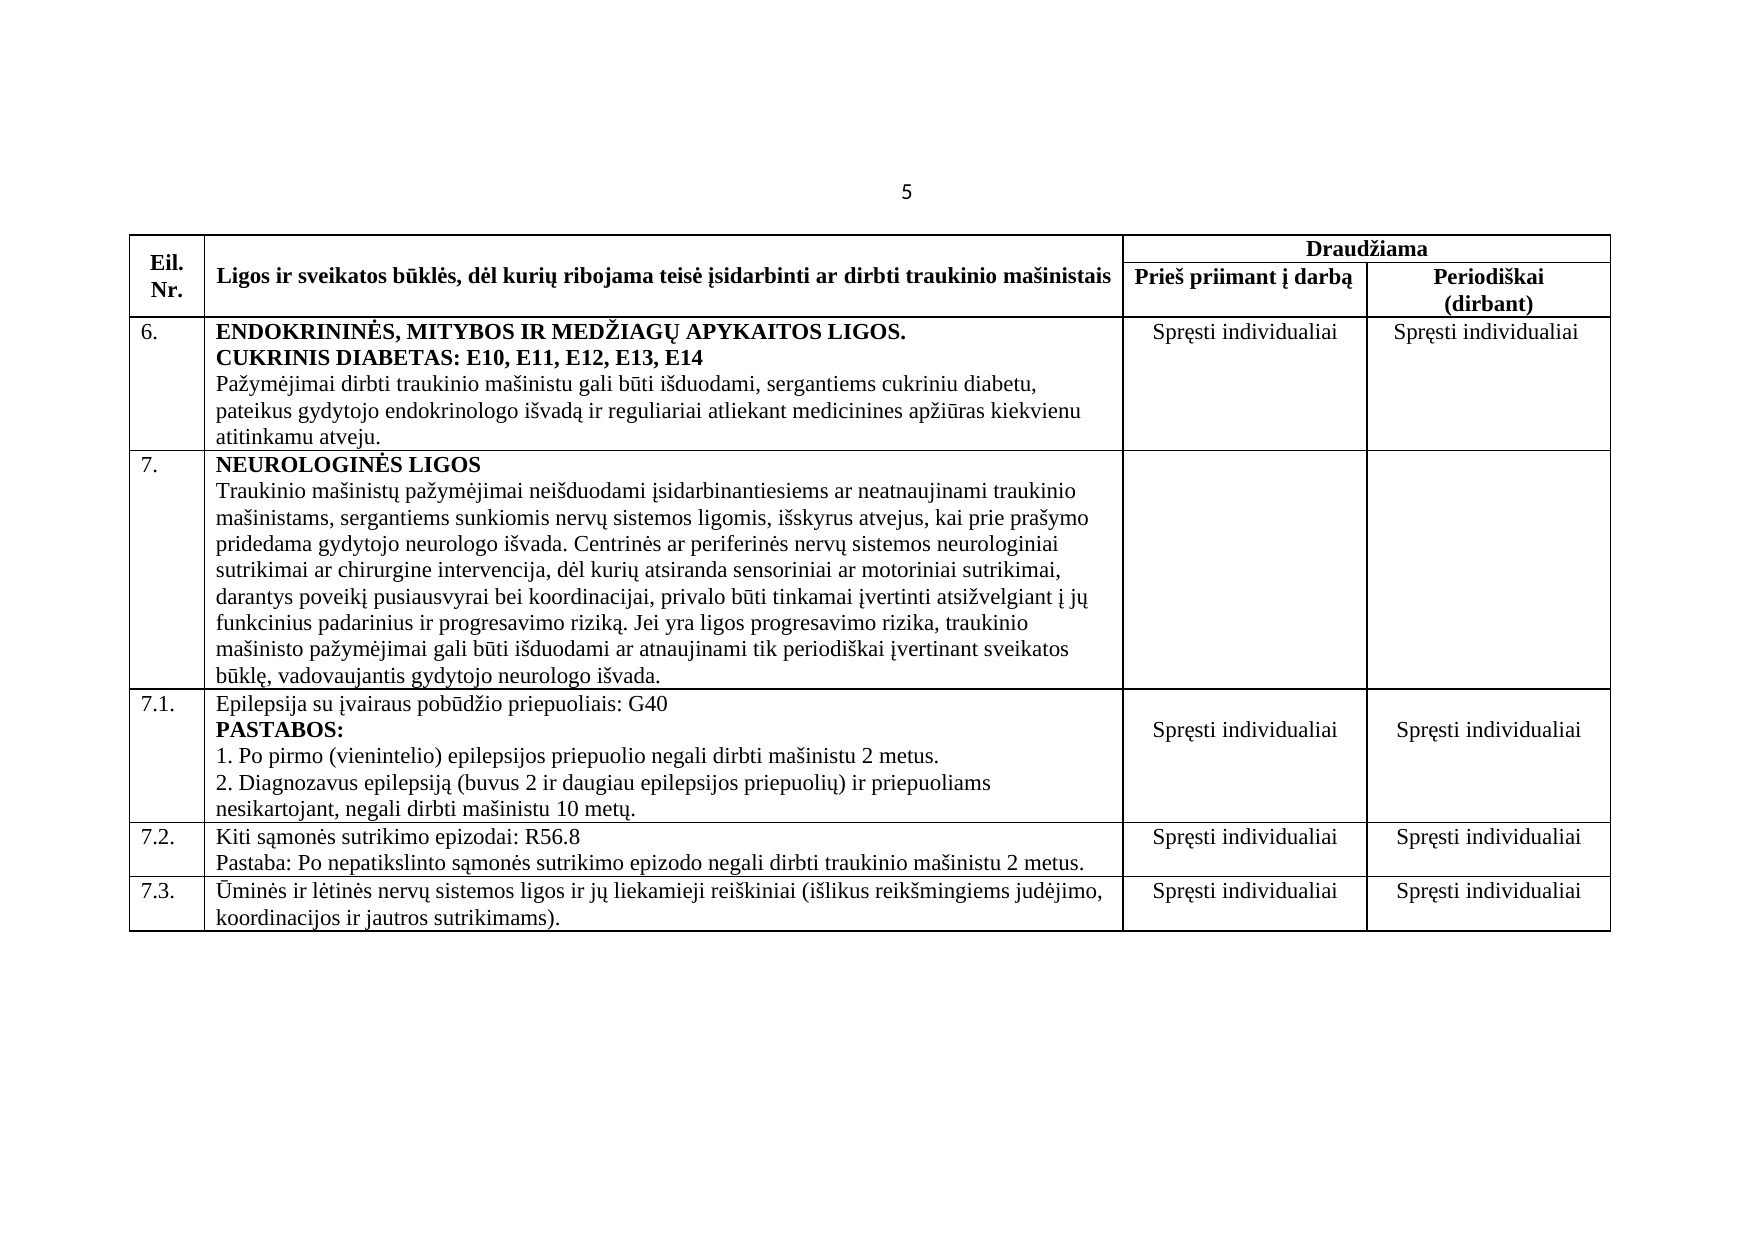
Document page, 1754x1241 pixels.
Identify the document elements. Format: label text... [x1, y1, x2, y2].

table_cell 7. [130, 451, 204, 688]
table_cell 6. [130, 318, 204, 449]
table_cell [1368, 451, 1610, 688]
table_cell Spręsti individualiai [1124, 823, 1366, 876]
table_cell 7.3. [130, 877, 204, 930]
table_cell Spręsti individualiai [1368, 877, 1610, 930]
table_cell Spręsti individualiai [1368, 823, 1610, 876]
table_cell Prieš priimant į darbą [1124, 263, 1366, 316]
table_cell Spręsti individualiai [1124, 690, 1366, 822]
table_cell Spręsti individualiai [1368, 318, 1610, 449]
table_cell 7.1. [130, 690, 204, 822]
table_cell Periodiškai (dirbant) [1368, 263, 1610, 316]
table_cell Spręsti individualiai [1368, 690, 1610, 822]
table_cell Ūminės ir lėtinės nervų sistemos ligos ir jų liekamieji reiškiniai (išlikus reikšmingiems judėjimo, koordinacijos ir jautros sutrikimams). [205, 877, 1122, 930]
table_header Eil. Nr. [130, 236, 204, 316]
table_cell [1124, 451, 1366, 688]
table_cell ENDOKRININĖS, MITYBOS IR MEDŽIAGŲ APYKAITOS LIGOS. CUKRINIS DIABETAS: E10, E11, E12, E13, E14 Pažymėjimai dirbti traukinio mašinistu gali būti išduodami, sergantiems cukriniu diabetu, pateikus gydytojo endokrinologo išvadą ir reguliariai atliekant medicinines apžiūras kiekvienu atitinkamu atveju. [205, 318, 1122, 449]
table_cell 7.2. [130, 823, 204, 876]
table_cell Epilepsija su įvairaus pobūdžio priepuoliais: G40 PASTABOS: 1. Po pirmo (vienintelio) epilepsijos priepuolio negali dirbti mašinistu 2 metus. 2. Diagnozavus epilepsiją (buvus 2 ir daugiau epilepsijos priepuolių) ir priepuoliams nesikartojant, negali dirbti mašinistu 10 metų. [205, 690, 1122, 822]
table_cell NEUROLOGINĖS LIGOS Traukinio mašinistų pažymėjimai neišduodami įsidarbinantiesiems ar neatnaujinami traukinio mašinistams, sergantiems sunkiomis nervų sistemos ligomis, išskyrus atvejus, kai prie prašymo pridedama gydytojo neurologo išvada. Centrinės ar periferinės nervų sistemos neurologiniai sutrikimai ar chirurgine intervencija, dėl kurių atsiranda sensoriniai ar motoriniai sutrikimai, darantys poveikį pusiausvyrai bei koordinacijai, privalo būti tinkamai įvertinti atsižvelgiant į jų funkcinius padarinius ir progresavimo riziką. Jei yra ligos progresavimo rizika, traukinio mašinisto pažymėjimai gali būti išduodami ar atnaujinami tik periodiškai įvertinant sveikatos būklę, vadovaujantis gydytojo neurologo išvada. [205, 451, 1122, 688]
table_cell Spręsti individualiai [1124, 877, 1366, 930]
table_cell Kiti sąmonės sutrikimo epizodai: R56.8 Pastaba: Po nepatikslinto sąmonės sutrikimo epizodo negali dirbti traukinio mašinistu 2 metus. [205, 823, 1122, 876]
table_cell Spręsti individualiai [1124, 318, 1366, 449]
table_header Draudžiama [1124, 236, 1610, 262]
table_header Ligos ir sveikatos būklės, dėl kurių ribojama teisė įsidarbinti ar dirbti traukinio mašinistais [205, 236, 1122, 316]
